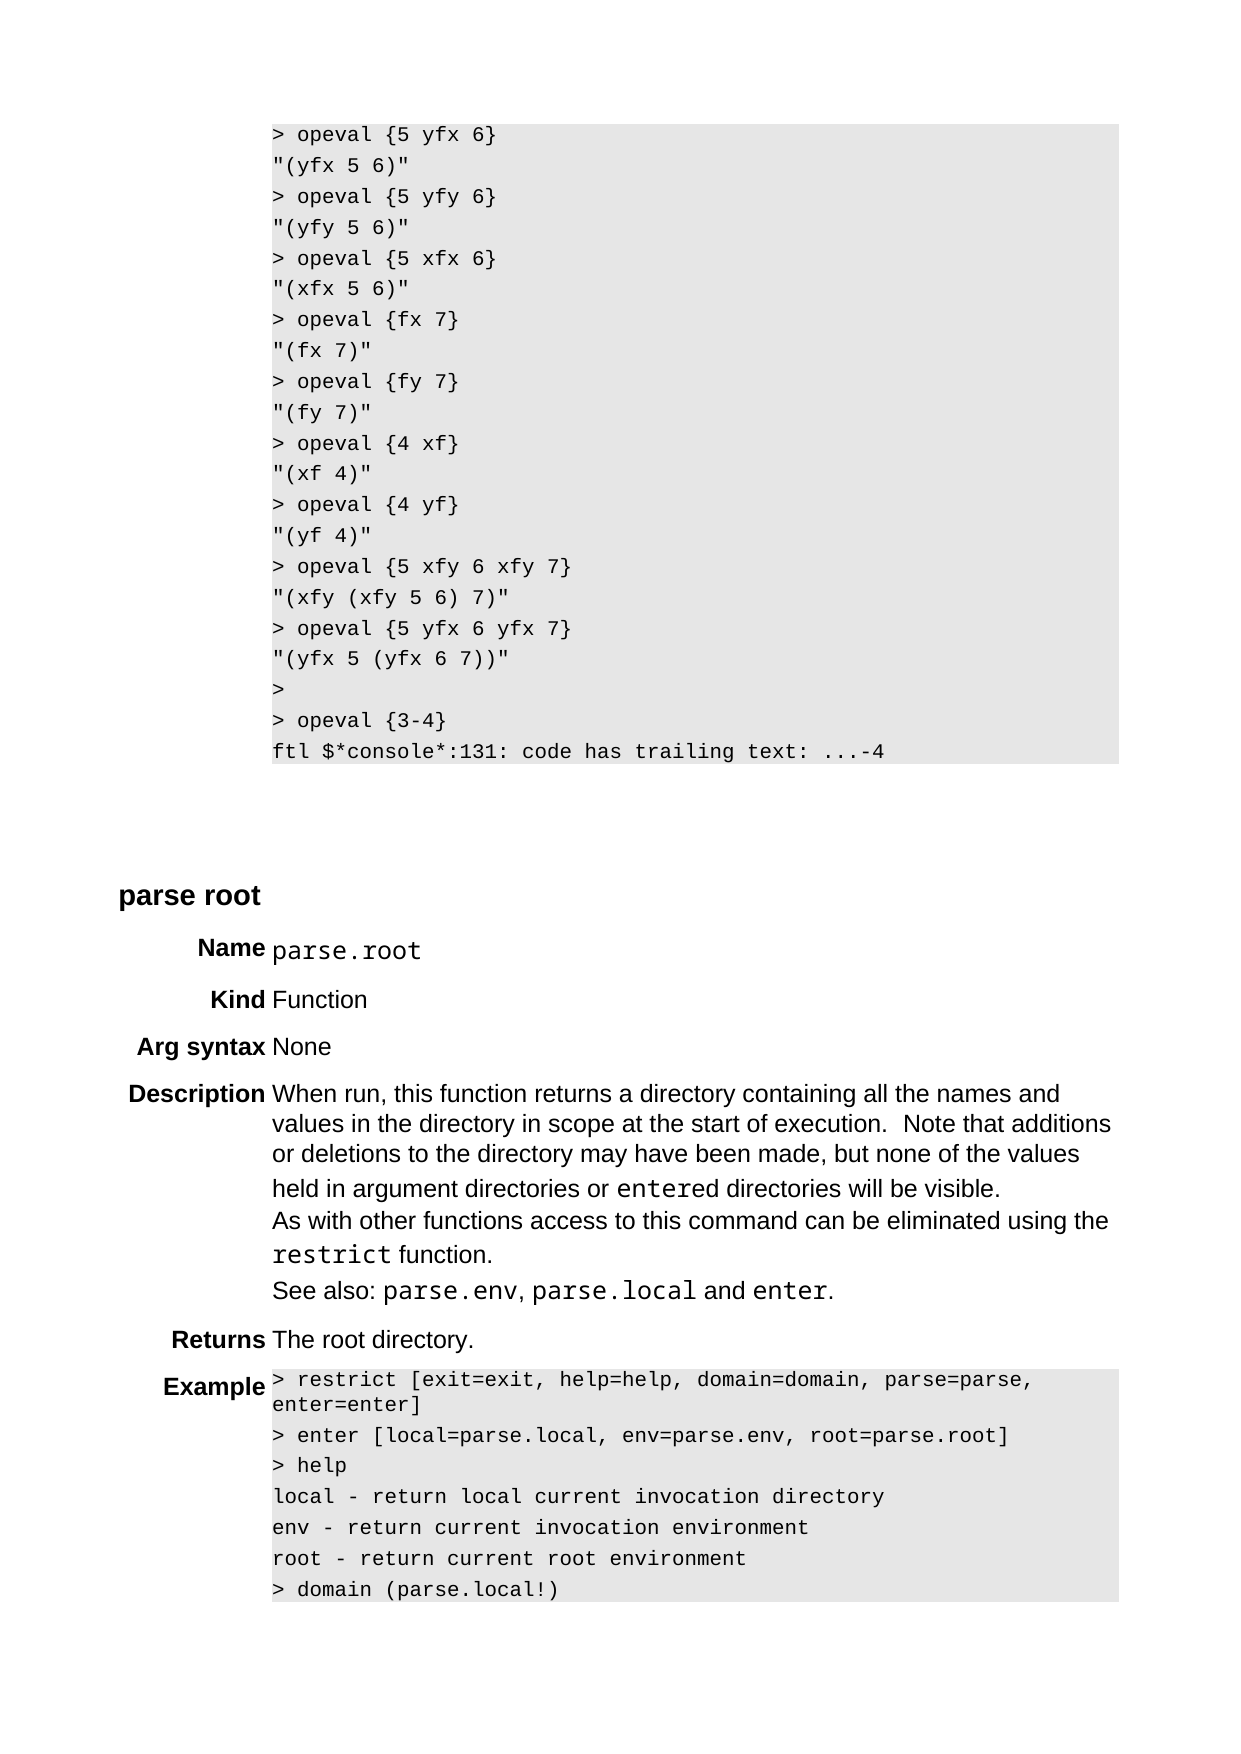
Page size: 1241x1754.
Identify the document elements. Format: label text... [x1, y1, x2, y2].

table_cell The root directory. [269, 1316, 1122, 1363]
table_cell When run, this function returns a directory containing all the names and values in the directory in scope at the start of execution. Note that additions or deletions to the directory may have been made, but none of the values held in argument directories or entered directories will be visible. As with other functions access to this command can be eliminated using the restrict function. See also: parse.env, parse.local and enter. [269, 1070, 1122, 1316]
subtitle parse root [118, 878, 1122, 911]
table_cell Function [269, 976, 1122, 1023]
table_cell Arg syntax [118, 1023, 269, 1069]
table_cell Description [118, 1070, 269, 1316]
table_cell None [269, 1023, 1122, 1069]
table_cell > restrict [exit=exit, help=help, domain=domain, parse=parse, enter=enter] > enter [local=parse.local, env=parse.env, root=parse.root] > help local - return local current invocation directory env - return current invocation environment root - return current root environment > domain (parse.local!) [269, 1363, 1122, 1608]
table_cell > opeval {5 yfx 6} "(yfx 5 6)" > opeval {5 yfy 6} "(yfy 5 6)" > opeval {5 xfx 6} "(xfx 5 6)" > opeval {fx 7} "(fx 7)" > opeval {fy 7} "(fy 7)" > opeval {4 xf} "(xf 4)" > opeval {4 yf} "(yf 4)" > opeval {5 xfy 6 xfy 7} "(xfy (xfy 5 6) 7)" > opeval {5 yfx 6 yfx 7} "(yfx 5 (yfx 6 7))" > > opeval {3-4} ftl $*console*:131: code has trailing text: ...-4 [269, 118, 1122, 771]
table_cell Example [118, 1363, 269, 1608]
table_cell Returns [118, 1316, 269, 1363]
table_cell [118, 118, 269, 771]
table_cell Kind [118, 976, 269, 1023]
table_header parse.root [269, 924, 1122, 976]
table_header Name [118, 924, 269, 976]
